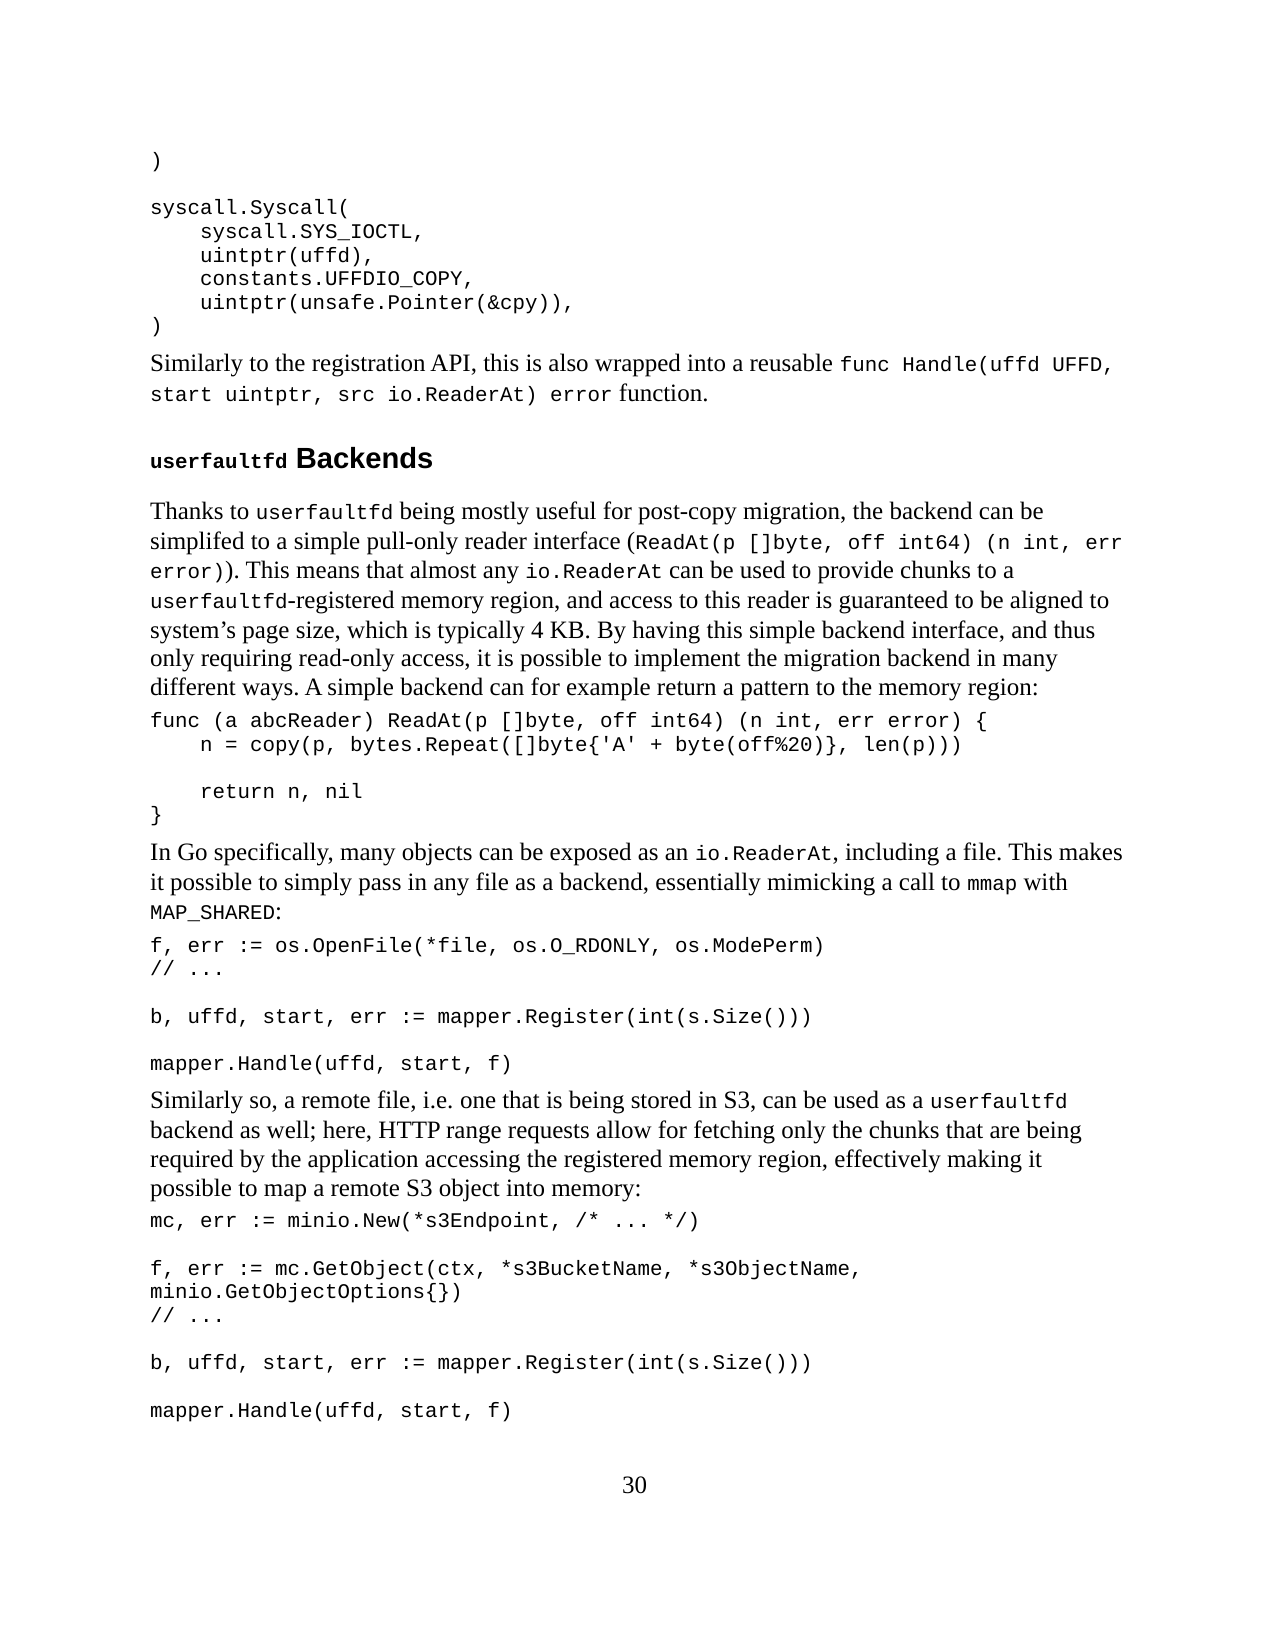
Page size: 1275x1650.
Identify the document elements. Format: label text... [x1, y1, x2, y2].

text constants.UFFDIO_COPY, [150, 268, 1125, 292]
text } [150, 804, 1125, 828]
text ) [150, 316, 1125, 339]
text f, err := os.OpenFile(*file, os.O_RDONLY, os.ModePerm) [150, 935, 1125, 958]
text In Go specifically, many objects can be exposed as an io.ReaderAt, including a file. This makes it possible to simply pass in any file as a backend, essentially mimicking a call to mmap with MAP_SHARED: [150, 837, 1125, 926]
text syscall.Syscall( [150, 197, 1125, 221]
text uintptr(unsafe.Pointer(&cpy)), [150, 292, 1125, 316]
text func (a abcReader) ReadAt(p []byte, off int64) (n int, err error) { [150, 710, 1125, 733]
text // ... [150, 1305, 1125, 1329]
text return n, nil [150, 781, 1125, 804]
text Thanks to userfaultfd being mostly useful for post-copy migration, the backend can be simplifed to a simple pull-only reader interface (ReadAt(p []byte, off int64) (n int, err error)). This means that almost any io.ReaderAt can be used to provide chunks to a userfaultfd-registered memory region, and access to this reader is guaranteed to be aligned to system’s page size, which is typically 4 KB. By having this simple backend interface, and thus only requiring read-only access, it is possible to implement the migration backend in many different ways. A simple backend can for example return a pattern to the memory region: [150, 496, 1125, 701]
text Similarly to the registration API, this is also wrapped into a reusable func Handle(uffd UFFD, start uintptr, src io.ReaderAt) error function. [150, 348, 1125, 407]
text syscall.SYS_IOCTL, [150, 221, 1125, 244]
text n = copy(p, bytes.Repeat([]byte{'A' + byte(off%20)}, len(p))) [150, 733, 1125, 757]
text mapper.Handle(uffd, start, f) [150, 1399, 1125, 1423]
text mapper.Handle(uffd, start, f) [150, 1053, 1125, 1077]
text uintptr(uffd), [150, 244, 1125, 268]
text mc, err := minio.New(*s3Endpoint, /* ... */) [150, 1210, 1125, 1234]
text Similarly so, a remote file, i.e. one that is being stored in S3, can be used as a userfaultfd backend as well; here, HTTP range requests allow for fetching only the chunks that are being required by the application accessing the registered memory region, effectively making it possible to map a remote S3 object into memory: [150, 1086, 1125, 1201]
text b, uffd, start, err := mapper.Register(int(s.Size())) [150, 1352, 1125, 1376]
text // ... [150, 958, 1125, 982]
text ) [150, 150, 1125, 174]
text b, uffd, start, err := mapper.Register(int(s.Size())) [150, 1006, 1125, 1029]
text f, err := mc.GetObject(ctx, *s3BucketName, *s3ObjectName, minio.GetObjectOptions{}) [150, 1258, 1125, 1305]
subtitle userfaultfd Backends [150, 441, 1125, 475]
